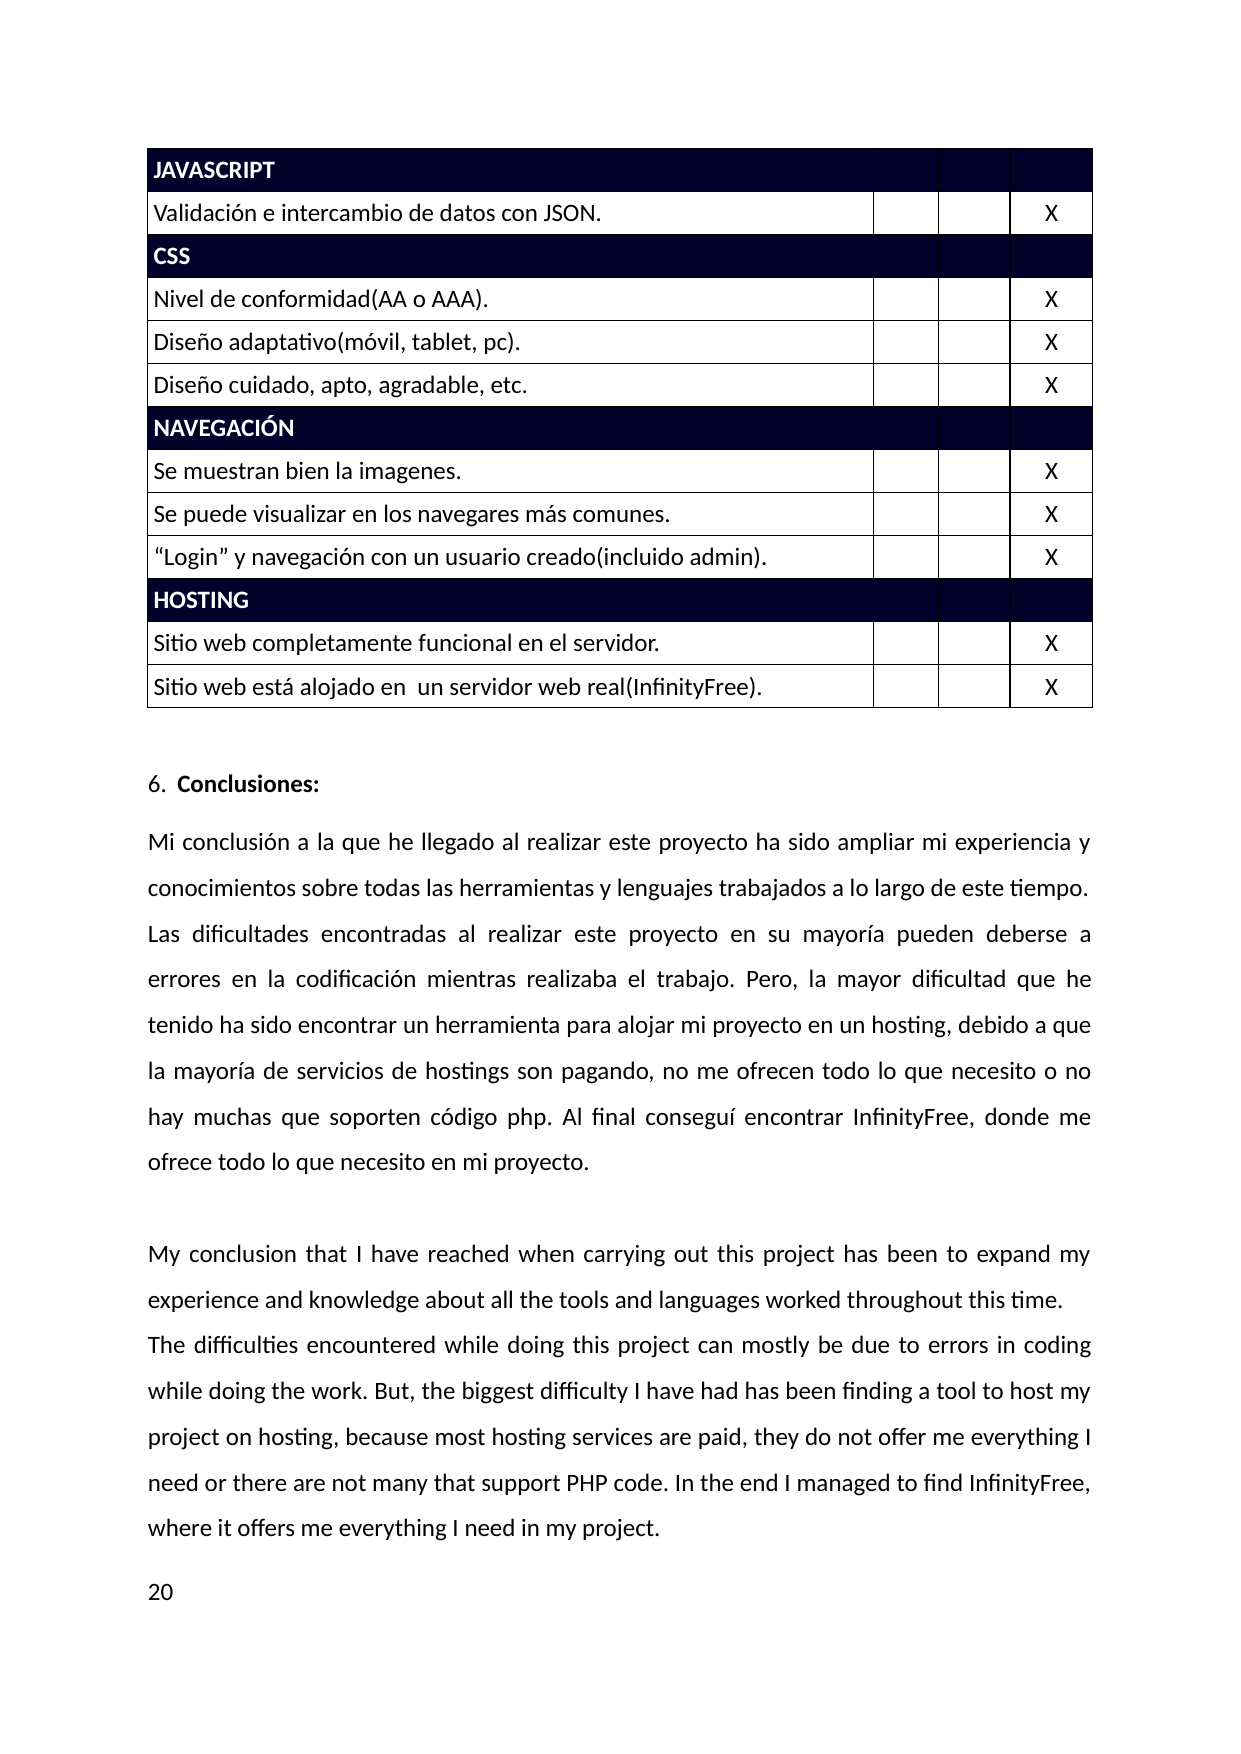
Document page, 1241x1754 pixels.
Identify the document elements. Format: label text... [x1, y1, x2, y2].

table_cell X [1011, 321, 1092, 363]
table_cell [939, 493, 1009, 535]
table_cell X [1011, 364, 1092, 406]
table_cell [1011, 235, 1092, 277]
table_cell Se muestran bien la imagenes. [148, 450, 873, 492]
table_cell [939, 407, 1009, 449]
table_cell [1011, 149, 1092, 191]
table_cell X [1011, 536, 1092, 578]
table_cell JAVASCRIPT [148, 149, 873, 191]
table_cell [874, 665, 938, 707]
table_cell [939, 364, 1009, 406]
table_cell [874, 235, 938, 277]
table_cell Sitio web está alojado en un servidor web real(InfinityFree). [148, 665, 873, 707]
table_cell [874, 450, 938, 492]
table_cell [939, 192, 1009, 234]
table_cell [874, 149, 938, 191]
table_cell [939, 278, 1009, 320]
table_cell [874, 493, 938, 535]
table_cell X [1011, 450, 1092, 492]
text My conclusion that I have reached when carrying out this project has been to expand my experience and knowledge about all the tools and languages worked throughout this time. [148, 1238, 1093, 1314]
table_cell [874, 622, 938, 664]
table_cell Nivel de conformidad(AA o AAA). [148, 278, 873, 320]
table_cell [939, 665, 1009, 707]
table_cell [939, 579, 1009, 621]
table_cell [939, 622, 1009, 664]
table_cell CSS [148, 235, 873, 277]
table_cell [939, 149, 1009, 191]
table_cell [939, 536, 1009, 578]
text Mi conclusión a la que he llegado al realizar este proyecto ha sido ampliar mi experiencia y conocimientos sobre todas las herramientas y lenguajes trabajados a lo largo de este tiempo. [148, 826, 1093, 903]
table_cell X [1011, 493, 1092, 535]
table_cell Sitio web completamente funcional en el servidor. [148, 622, 873, 664]
table_cell X [1011, 192, 1092, 234]
subtitle Conclusiones: [148, 768, 1093, 799]
table_cell X [1011, 665, 1092, 707]
table_cell [874, 192, 938, 234]
table_cell [939, 321, 1009, 363]
table_cell “Login” y navegación con un usuario creado(incluido admin). [148, 536, 873, 578]
text The difficulties encountered while doing this project can mostly be due to errors in coding while doing the work. But, the biggest difficulty I have had has been finding a tool to host my project on hosting, because most hosting services are paid, they do not offer me everything I need or there are not many that support PHP code. In the end I managed to find InfinityFree, where it offers me everything I need in my project. [148, 1329, 1093, 1543]
table_cell X [1011, 278, 1092, 320]
table_cell [1011, 579, 1092, 621]
text Las dificultades encontradas al realizar este proyecto en su mayoría pueden deberse a errores en la codificación mientras realizaba el trabajo. Pero, la mayor dificultad que he tenido ha sido encontrar un herramienta para alojar mi proyecto en un hosting, debido a que la mayoría de servicios de hostings son pagando, no me ofrecen todo lo que necesito o no hay muchas que soporten código php. Al final conseguí encontrar InfinityFree, donde me ofrece todo lo que necesito en mi proyecto. [148, 918, 1093, 1177]
table_cell [874, 579, 938, 621]
table_cell [939, 235, 1009, 277]
table_cell Diseño adaptativo(móvil, tablet, pc). [148, 321, 873, 363]
table_cell Se puede visualizar en los navegares más comunes. [148, 493, 873, 535]
table_cell NAVEGACIÓN [148, 407, 873, 449]
table_cell HOSTING [148, 579, 873, 621]
table_cell [939, 450, 1009, 492]
table_cell Diseño cuidado, apto, agradable, etc. [148, 364, 873, 406]
table_cell [874, 407, 938, 449]
table_cell X [1011, 622, 1092, 664]
table_cell [874, 321, 938, 363]
table_cell [874, 278, 938, 320]
table_cell [874, 364, 938, 406]
table_cell [1011, 407, 1092, 449]
table_cell Validación e intercambio de datos con JSON. [148, 192, 873, 234]
table_cell [874, 536, 938, 578]
